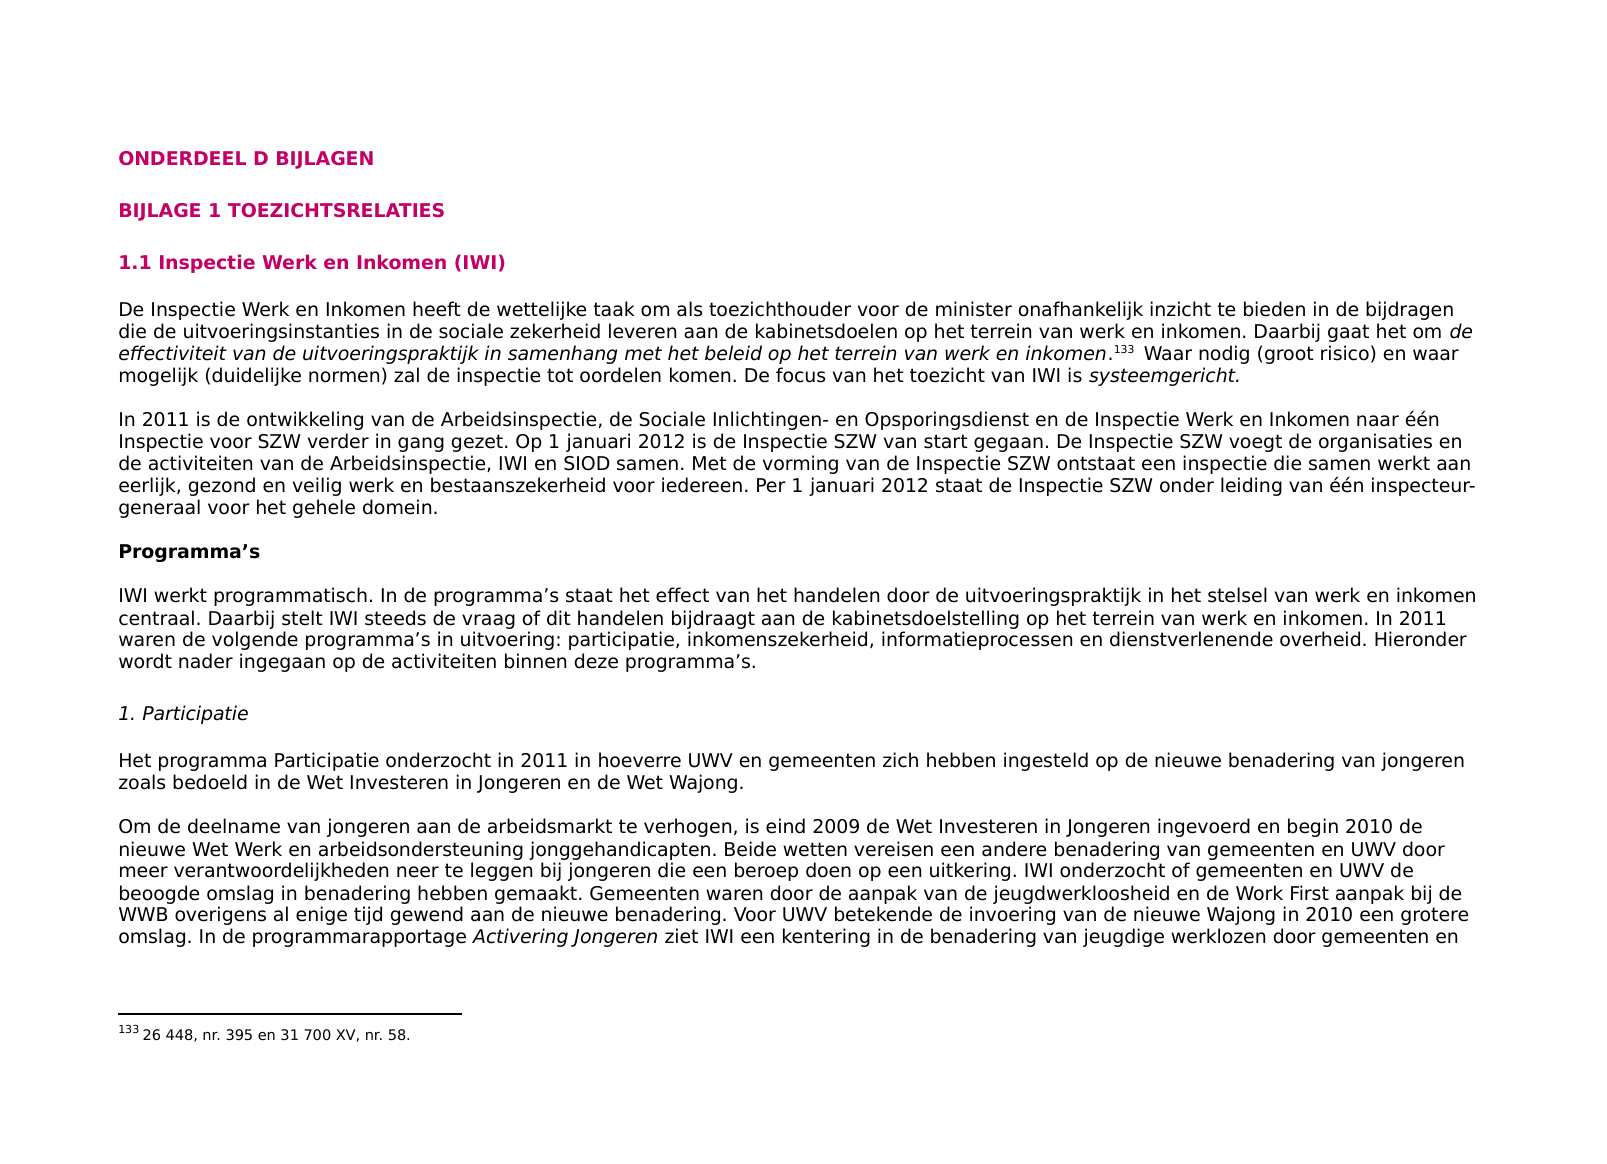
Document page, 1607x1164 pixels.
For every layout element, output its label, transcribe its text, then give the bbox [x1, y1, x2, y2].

text De Inspectie Werk en Inkomen heeft de wettelijke taak om als toezichthouder voor de minister onafhankelijk inzicht te bieden in de bijdragen die de uitvoeringsinstanties in de sociale zekerheid leveren aan de kabinetsdoelen op het terrein van werk en inkomen. Daarbij gaat het om de effectiviteit van de uitvoeringspraktijk in samenhang met het beleid op het terrein van werk en inkomen. Waar nodig (groot risico) en waar mogelijk (duidelijke normen) zal de inspectie tot oordelen komen. De focus van het toezicht van IWI is systeemgericht. [118, 299, 1488, 387]
subtitle 1.1 Inspectie Werk en Inkomen (IWI) [118, 252, 1488, 274]
text 26 448, nr. 395 en 31 700 XV, nr. 58. [118, 1023, 1488, 1045]
subtitle 1. Participatie [118, 703, 1488, 725]
subtitle Programma’s [118, 541, 1488, 563]
subtitle BIJLAGE 1 TOEZICHTSRELATIES [118, 200, 1488, 222]
text In 2011 is de ontwikkeling van de Arbeidsinspectie, de Sociale Inlichtingen- en Opsporingsdienst en de Inspectie Werk en Inkomen naar één Inspectie voor SZW verder in gang gezet. Op 1 januari 2012 is de Inspectie SZW van start gegaan. De Inspectie SZW voegt de organisaties en de activiteiten van de Arbeidsinspectie, IWI en SIOD samen. Met de vorming van de Inspectie SZW ontstaat een inspectie die samen werkt aan eerlijk, gezond en veilig werk en bestaanszekerheid voor iedereen. Per 1 januari 2012 staat de Inspectie SZW onder leiding van één inspecteur-generaal voor het gehele domein. [118, 409, 1488, 519]
text IWI werkt programmatisch. In de programma’s staat het effect van het handelen door de uitvoeringspraktijk in het stelsel van werk en inkomen centraal. Daarbij stelt IWI steeds de vraag of dit handelen bijdraagt aan de kabinetsdoelstelling op het terrein van werk en inkomen. In 2011 waren de volgende programma’s in uitvoering: participatie, inkomenszekerheid, informatieprocessen en dienstverlenende overheid. Hieronder wordt nader ingegaan op de activiteiten binnen deze programma’s. [118, 585, 1488, 673]
text Het programma Participatie onderzocht in 2011 in hoeverre UWV en gemeenten zich hebben ingesteld op de nieuwe benadering van jongeren zoals bedoeld in de Wet Investeren in Jongeren en de Wet Wajong. [118, 750, 1488, 794]
text Om de deelname van jongeren aan de arbeidsmarkt te verhogen, is eind 2009 de Wet Investeren in Jongeren ingevoerd en begin 2010 de nieuwe Wet Werk en arbeidsondersteuning jonggehandicapten. Beide wetten vereisen een andere benadering van gemeenten en UWV door meer verantwoordelijkheden neer te leggen bij jongeren die een beroep doen op een uitkering. IWI onderzocht of gemeenten en UWV de beoogde omslag in benadering hebben gemaakt. Gemeenten waren door de aanpak van de jeugdwerkloosheid en de Work First aanpak bij de WWB overigens al enige tijd gewend aan de nieuwe benadering. Voor UWV betekende de invoering van de nieuwe Wajong in 2010 een grotere omslag. In de programmarapportage Activering Jongeren ziet IWI een kentering in de benadering van jeugdige werklozen door gemeenten en [118, 816, 1488, 948]
subtitle ONDERDEEL D BIJLAGEN [118, 148, 1488, 170]
